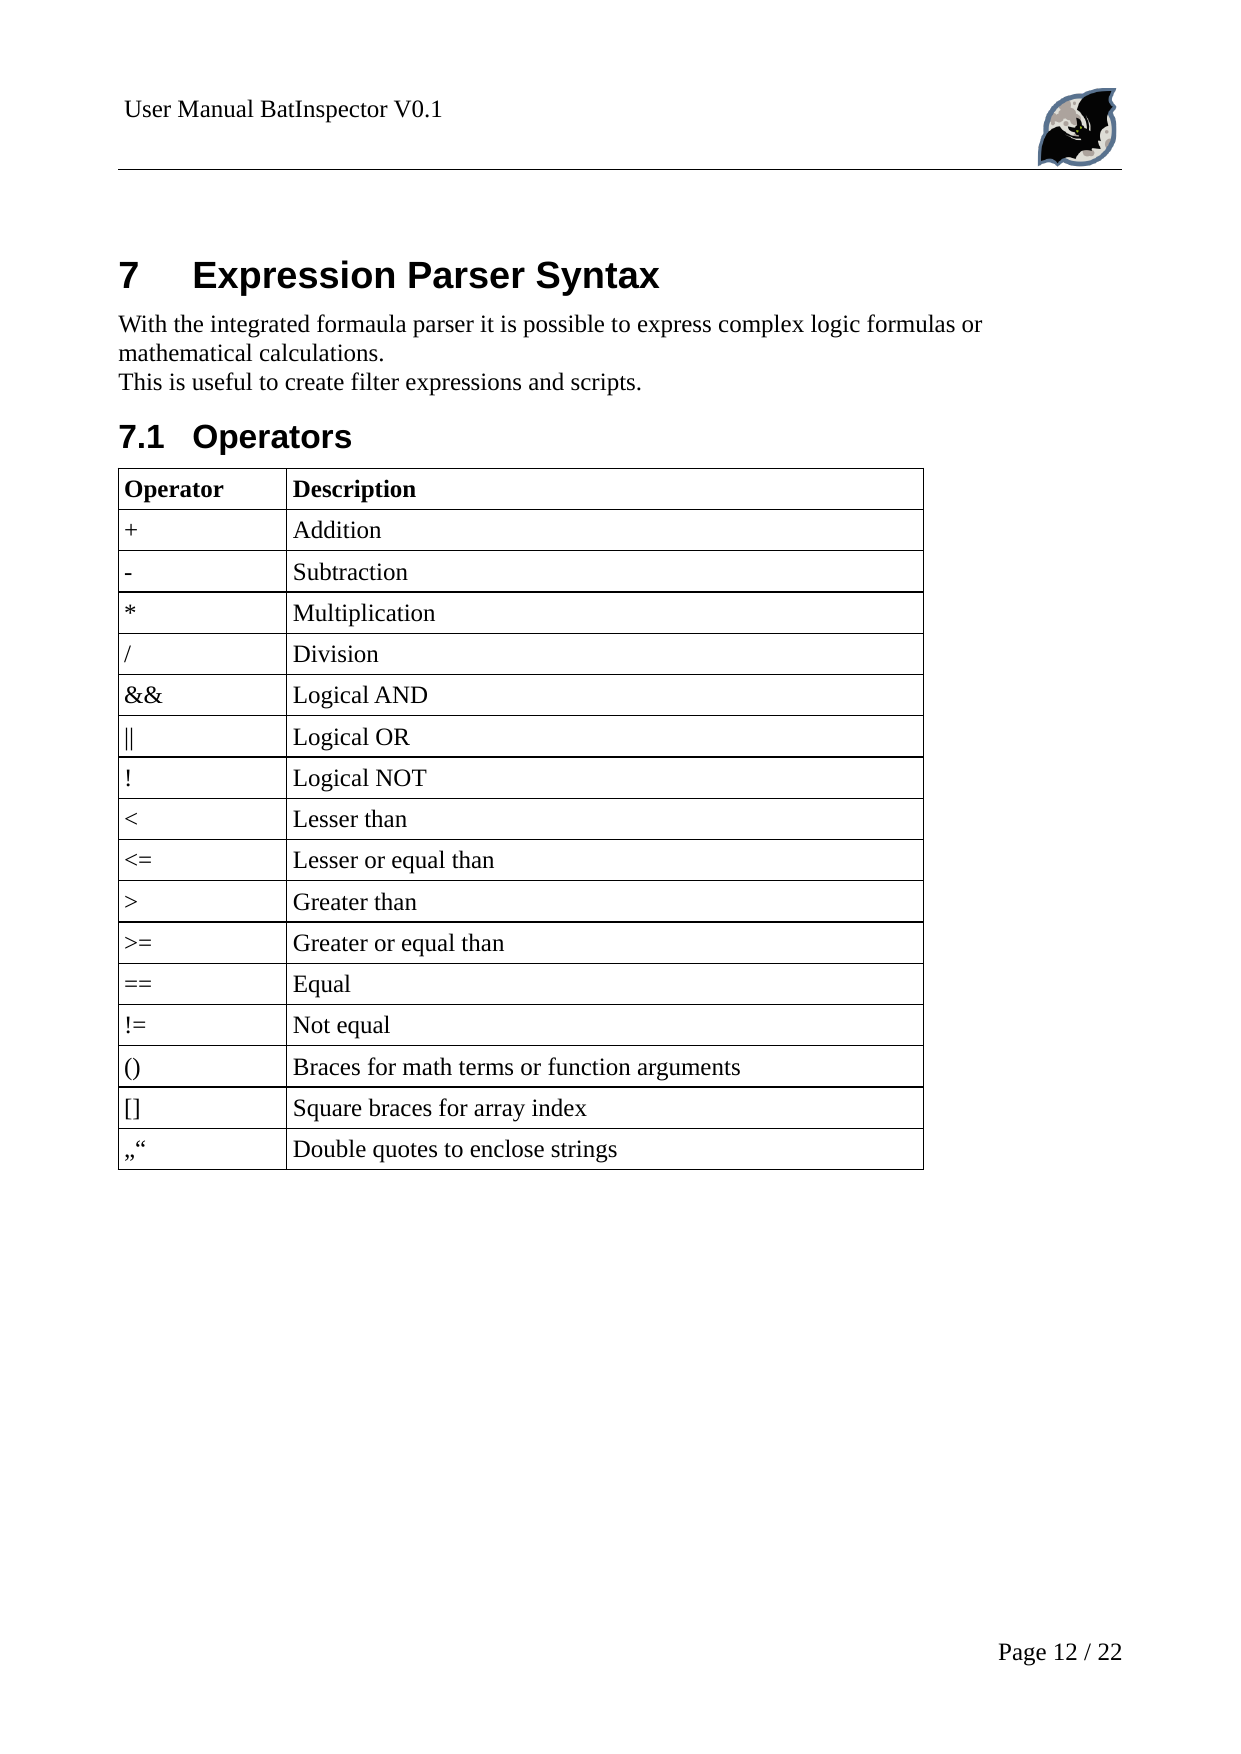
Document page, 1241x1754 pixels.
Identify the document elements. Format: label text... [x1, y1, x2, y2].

table_header Operator [119, 469, 286, 509]
table_cell || [119, 716, 286, 756]
table_cell - [119, 551, 286, 591]
table_header Description [287, 469, 923, 509]
subtitle Expression Parser Syntax [118, 253, 1122, 297]
table_cell * [119, 593, 286, 633]
table_cell Lesser or equal than [287, 840, 923, 880]
table_cell == [119, 964, 286, 1004]
table_cell <= [119, 840, 286, 880]
table_cell Lesser than [287, 799, 923, 839]
table_cell Division [287, 634, 923, 674]
table_cell ! [119, 758, 286, 798]
table_cell Subtraction [287, 551, 923, 591]
picture [1037, 88, 1117, 167]
table_cell [] [119, 1088, 286, 1128]
table_cell >= [119, 923, 286, 963]
table_cell () [119, 1046, 286, 1086]
table_cell Greater or equal than [287, 923, 923, 963]
table_cell Logical OR [287, 716, 923, 756]
table_cell Logical AND [287, 675, 923, 715]
table_cell && [119, 675, 286, 715]
table_cell Braces for math terms or function arguments [287, 1046, 923, 1086]
table_cell != [119, 1005, 286, 1045]
subtitle Operators [118, 416, 1122, 455]
text With the integrated formaula parser it is possible to express complex logic formulas or mathematical calculations. [118, 309, 1122, 367]
table_cell Addition [287, 510, 923, 550]
table_cell > [119, 881, 286, 921]
table_cell Equal [287, 964, 923, 1004]
table_cell Not equal [287, 1005, 923, 1045]
table_cell Square braces for array index [287, 1088, 923, 1128]
table_cell Multiplication [287, 593, 923, 633]
table_cell Greater than [287, 881, 923, 921]
table_cell Double quotes to enclose strings [287, 1129, 923, 1169]
table_cell „“ [119, 1129, 286, 1169]
table_cell Logical NOT [287, 758, 923, 798]
table_cell < [119, 799, 286, 839]
table_cell + [119, 510, 286, 550]
text This is useful to create filter expressions and scripts. [118, 367, 1122, 396]
table_cell / [119, 634, 286, 674]
